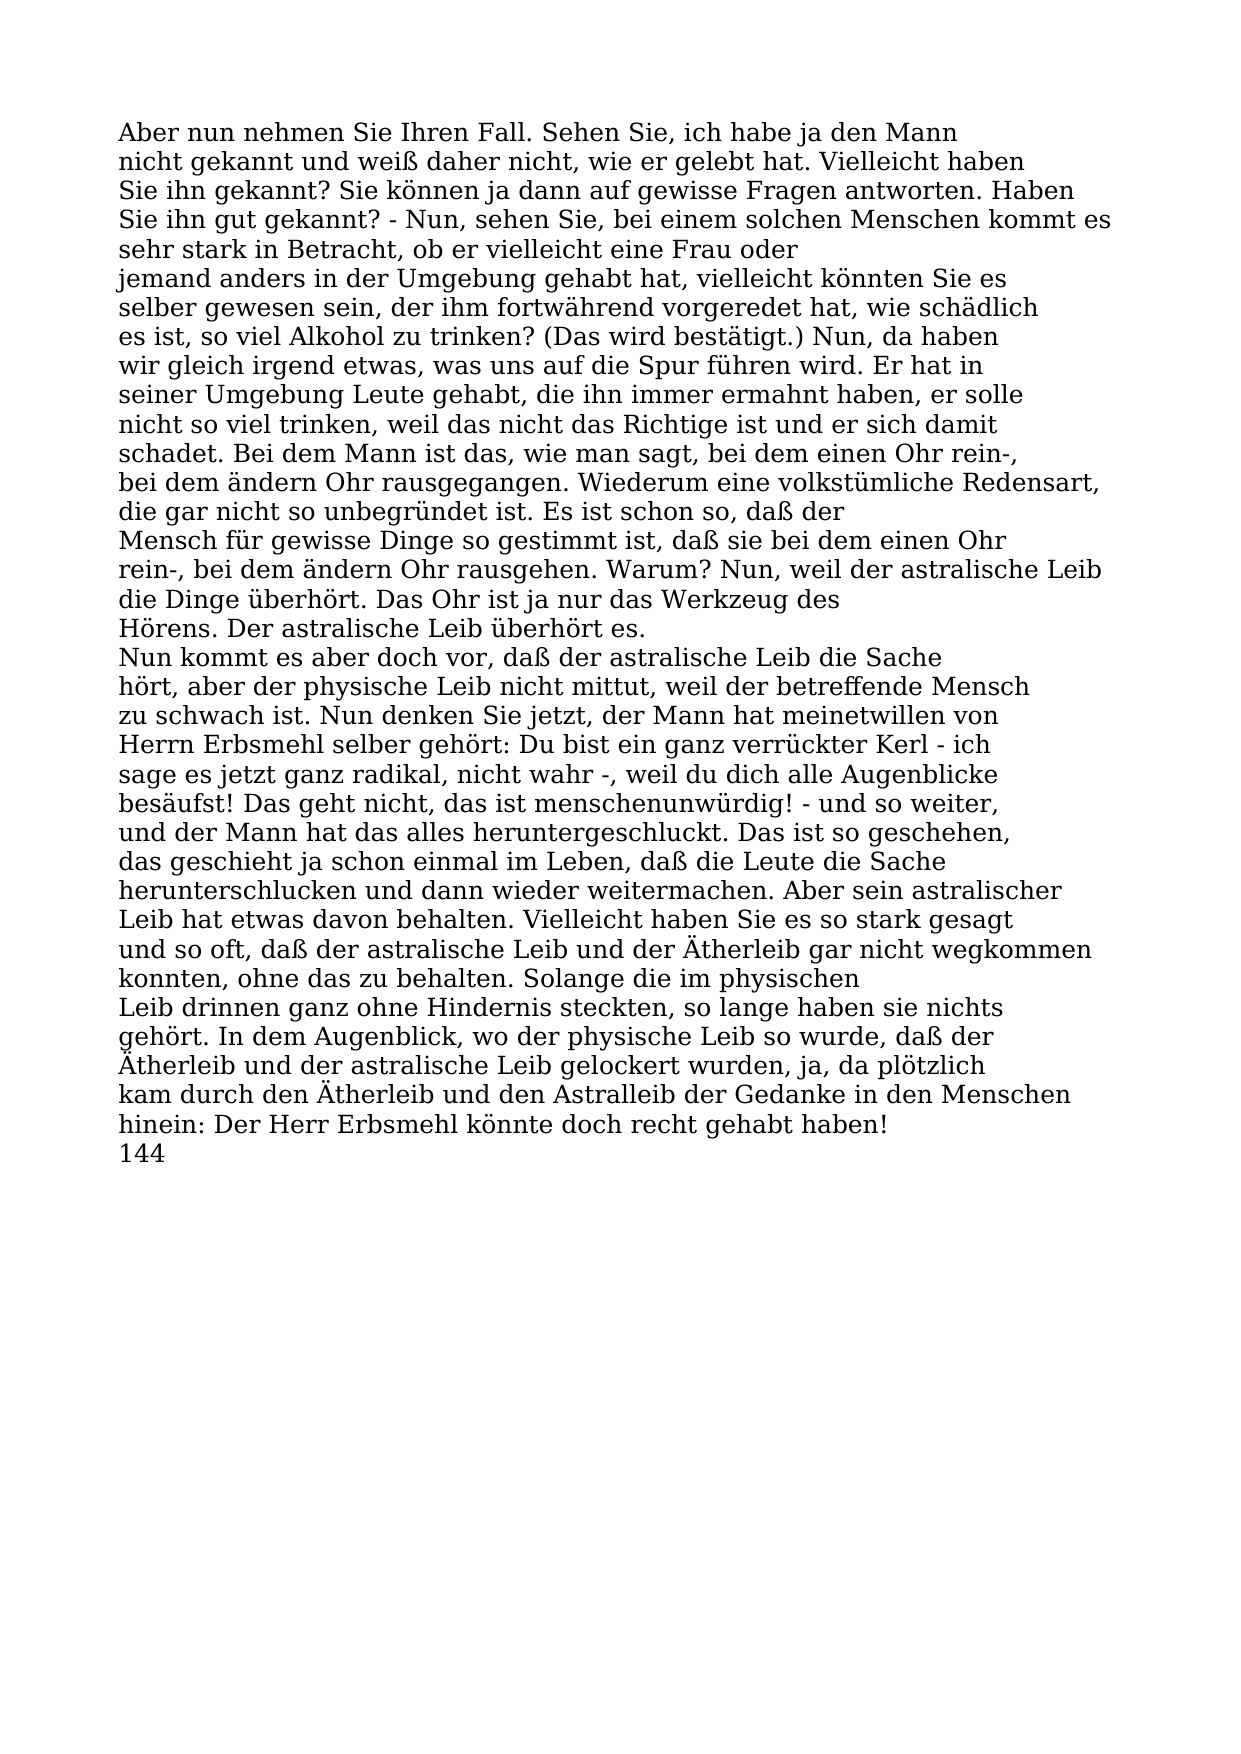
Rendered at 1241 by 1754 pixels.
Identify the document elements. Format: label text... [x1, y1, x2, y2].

text Herrn Erbsmehl selber gehört: Du bist ein ganz verrückter Kerl - ich [118, 731, 1122, 760]
text Ätherleib und der astralische Leib gelockert wurden, ja, da plötzlich [118, 1051, 1122, 1081]
text kam durch den Ätherleib und den Astralleib der Gedanke in den Menschen hinein: Der Herr Erbsmehl könnte doch recht gehabt haben! [118, 1081, 1122, 1139]
text Leib drinnen ganz ohne Hindernis steckten, so lange haben sie nichts [118, 993, 1122, 1022]
text und der Mann hat das alles heruntergeschluckt. Das ist so geschehen, [118, 818, 1122, 847]
text bei dem ändern Ohr rausgegangen. Wiederum eine volkstümliche Redensart, die gar nicht so unbegründet ist. Es ist schon so, daß der [118, 468, 1122, 526]
text gehört. In dem Augenblick, wo der physische Leib so wurde, daß der [118, 1022, 1122, 1051]
text Sie ihn gekannt? Sie können ja dann auf gewisse Fragen antworten. Haben Sie ihn gut gekannt? - Nun, sehen Sie, bei einem solchen Menschen kommt es sehr stark in Betracht, ob er vielleicht eine Frau oder [118, 176, 1122, 264]
text Mensch für gewisse Dinge so gestimmt ist, daß sie bei dem einen Ohr [118, 526, 1122, 556]
text zu schwach ist. Nun denken Sie jetzt, der Mann hat meinetwillen von [118, 701, 1122, 731]
text und so oft, daß der astralische Leib und der Ätherleib gar nicht wegkommen konnten, ohne das zu behalten. Solange die im physischen [118, 935, 1122, 993]
text seiner Umgebung Leute gehabt, die ihn immer ermahnt haben, er solle [118, 381, 1122, 410]
text Hörens. Der astralische Leib überhört es. [118, 614, 1122, 643]
text Aber nun nehmen Sie Ihren Fall. Sehen Sie, ich habe ja den Mann [118, 118, 1122, 147]
text besäufst! Das geht nicht, das ist menschenunwürdig! - und so weiter, [118, 789, 1122, 818]
text nicht so viel trinken, weil das nicht das Richtige ist und er sich damit [118, 410, 1122, 439]
text Leib hat etwas davon behalten. Vielleicht haben Sie es so stark gesagt [118, 906, 1122, 935]
text schadet. Bei dem Mann ist das, wie man sagt, bei dem einen Ohr rein-, [118, 439, 1122, 468]
text sage es jetzt ganz radikal, nicht wahr -, weil du dich alle Augenblicke [118, 760, 1122, 789]
text rein-, bei dem ändern Ohr rausgehen. Warum? Nun, weil der astralische Leib die Dinge überhört. Das Ohr ist ja nur das Werkzeug des [118, 556, 1122, 614]
text nicht gekannt und weiß daher nicht, wie er gelebt hat. Vielleicht haben [118, 147, 1122, 176]
text hört, aber der physische Leib nicht mittut, weil der betreffende Mensch [118, 672, 1122, 701]
text 144 [118, 1139, 1122, 1168]
text selber gewesen sein, der ihm fortwährend vorgeredet hat, wie schädlich [118, 293, 1122, 322]
text Nun kommt es aber doch vor, daß der astralische Leib die Sache [118, 643, 1122, 672]
text jemand anders in der Umgebung gehabt hat, vielleicht könnten Sie es [118, 264, 1122, 293]
text es ist, so viel Alkohol zu trinken? (Das wird bestätigt.) Nun, da haben [118, 322, 1122, 351]
text das geschieht ja schon einmal im Leben, daß die Leute die Sache herunterschlucken und dann wieder weitermachen. Aber sein astralischer [118, 847, 1122, 906]
text wir gleich irgend etwas, was uns auf die Spur führen wird. Er hat in [118, 351, 1122, 381]
